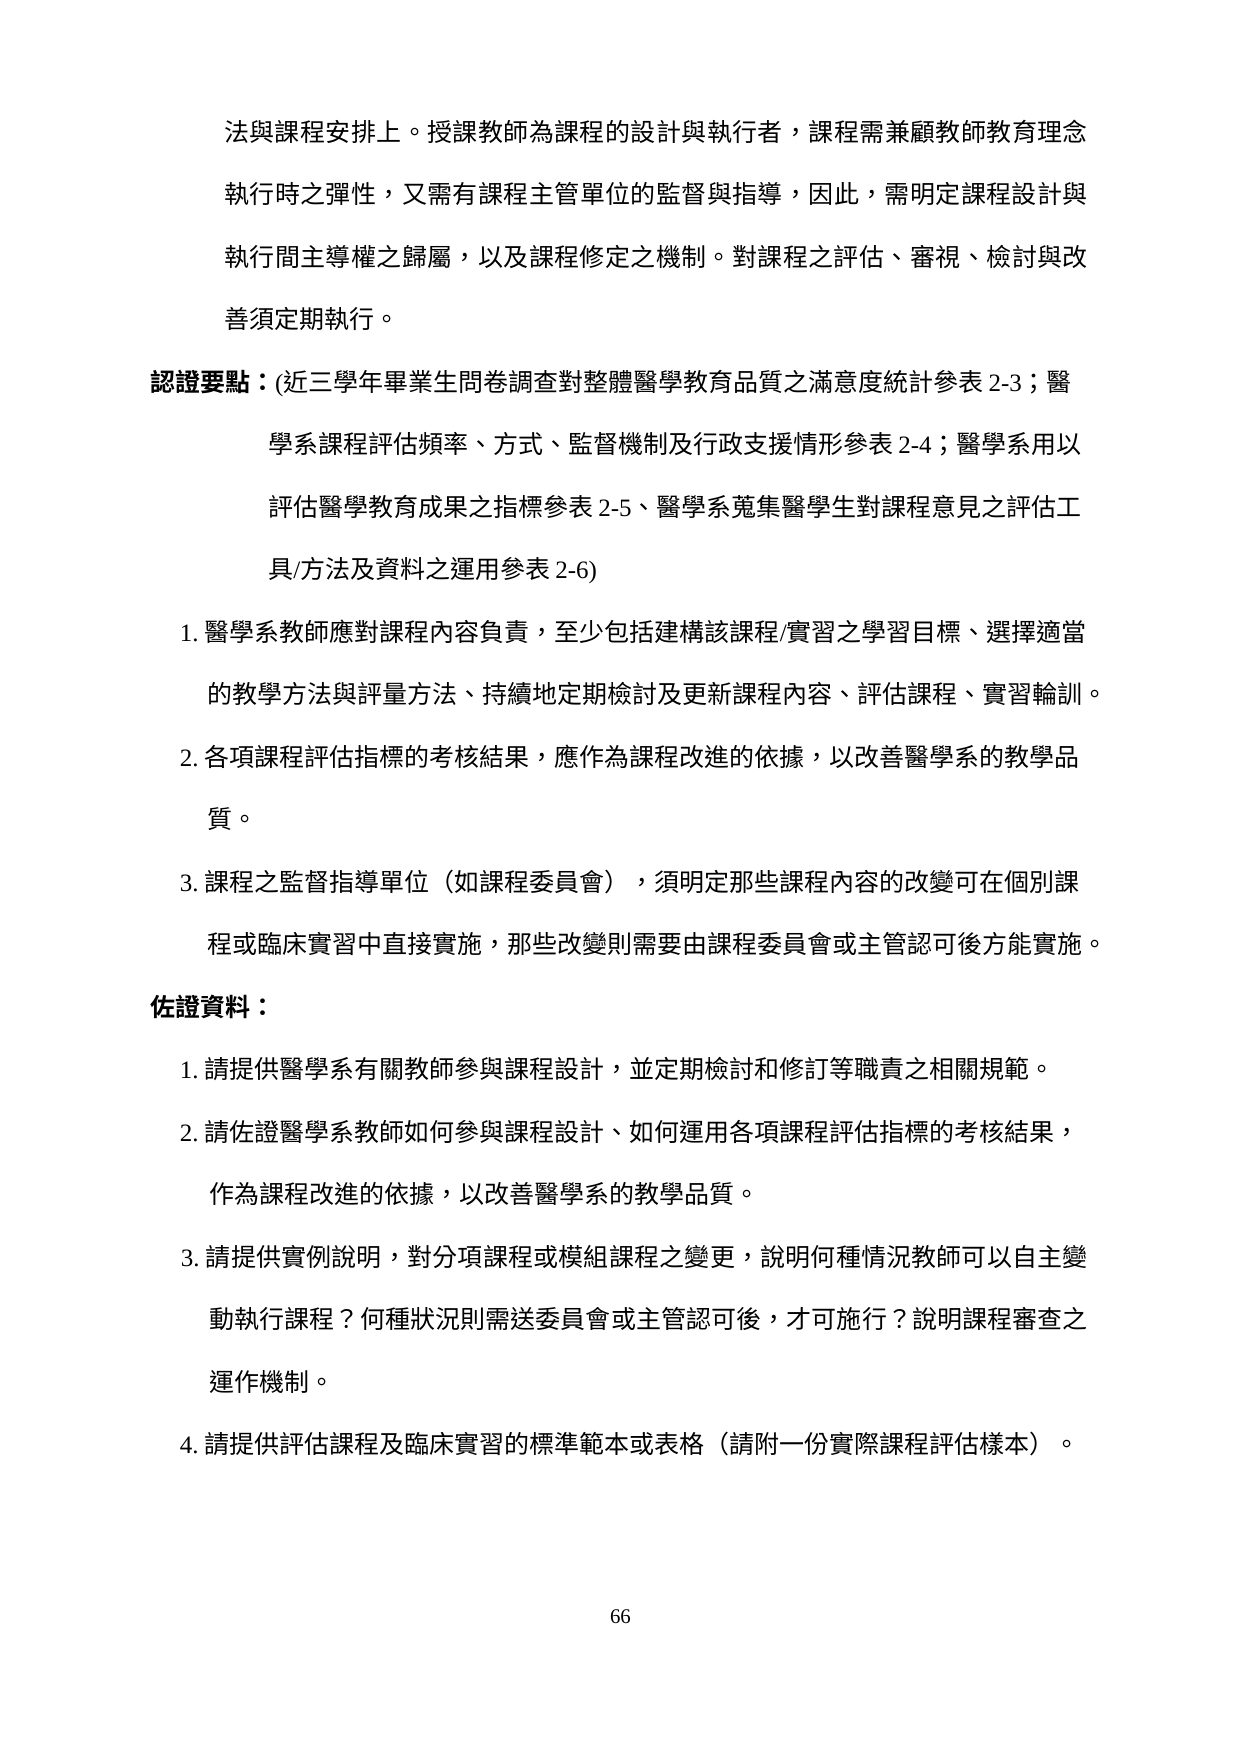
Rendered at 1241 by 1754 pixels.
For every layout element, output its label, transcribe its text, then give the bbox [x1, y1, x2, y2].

text 佐證資料： [150, 964, 1090, 1026]
list 請提供實例說明，對分項課程或模組課程之變更，說明何種情況教師可以自主變動執行課程？何種狀況則需送委員會或主管認可後，才可施行？說明課程審查之運作機制。 [181, 1214, 1090, 1401]
list 醫學系教師應對課程內容負責，至少包括建構該課程/實習之學習目標、選擇適當的教學方法與評量方法、持續地定期檢討及更新課程內容、評估課程、實習輪訓。 [179, 589, 1090, 714]
text 法與課程安排上。授課教師為課程的設計與執行者，課程需兼顧教師教育理念執行時之彈性，又需有課程主管單位的監督與指導，因此，需明定課程設計與執行間主導權之歸屬，以及課程修定之機制。對課程之評估、審視、檢討與改善須定期執行。 [150, 89, 1090, 339]
list 請佐證醫學系教師如何參與課程設計、如何運用各項課程評估指標的考核結果，作為課程改進的依據，以改善醫學系的教學品質。 [179, 1089, 1090, 1214]
list 課程之監督指導單位（如課程委員會），須明定那些課程內容的改變可在個別課程或臨床實習中直接實施，那些改變則需要由課程委員會或主管認可後方能實施。 [179, 839, 1090, 964]
list 請提供評估課程及臨床實習的標準範本或表格（請附一份實際課程評估樣本）。 [179, 1401, 1090, 1464]
list 請提供醫學系有關教師參與課程設計，並定期檢討和修訂等職責之相關規範。 [179, 1026, 1090, 1089]
list 各項課程評估指標的考核結果，應作為課程改進的依據，以改善醫學系的教學品質。 [179, 714, 1090, 839]
text 認證要點：(近三學年畢業生問卷調查對整體醫學教育品質之滿意度統計參表2-3；醫學系課程評估頻率、方式、監督機制及行政支援情形參表2-4；醫學系用以評估醫學教育成果之指標參表2-5、醫學系蒐集醫學生對課程意見之評估工具/方法及資料之運用參表2-6) [150, 339, 1090, 589]
